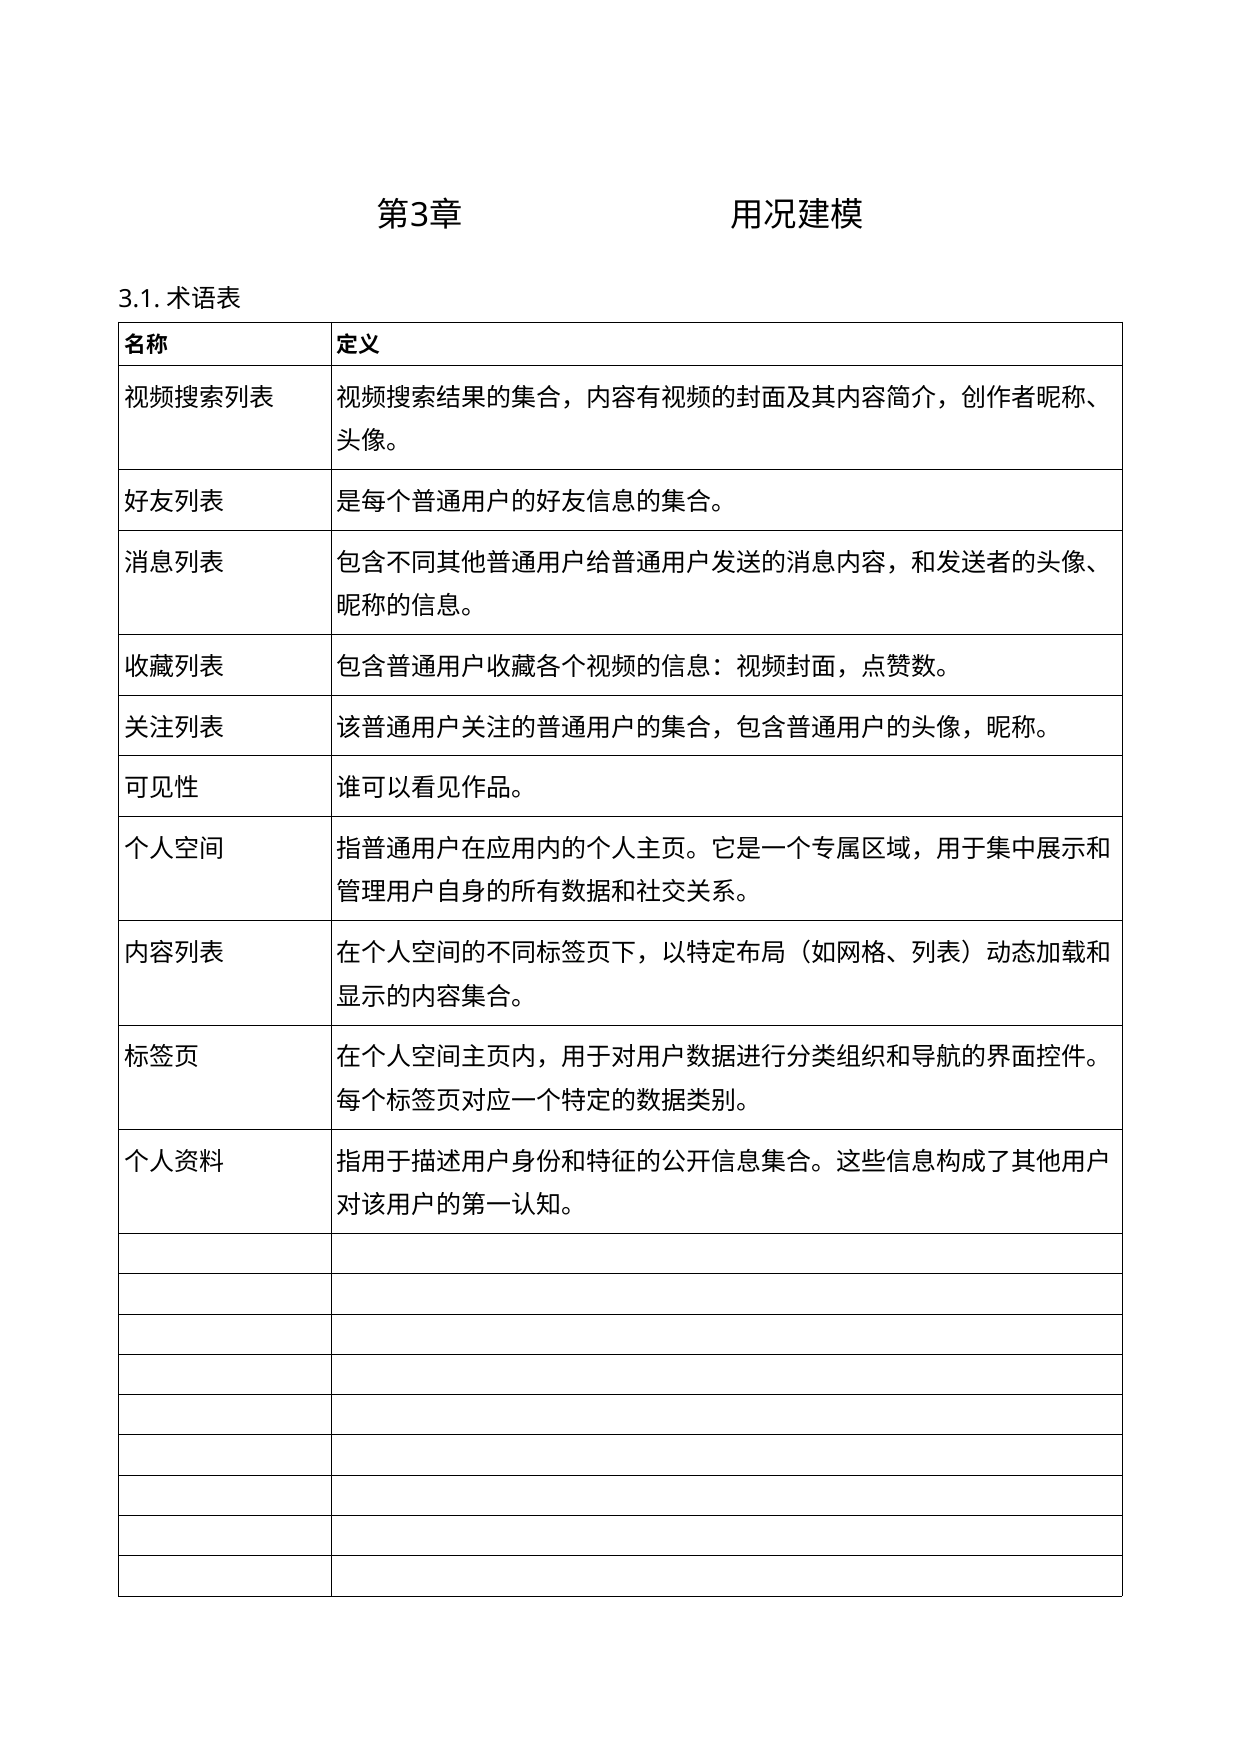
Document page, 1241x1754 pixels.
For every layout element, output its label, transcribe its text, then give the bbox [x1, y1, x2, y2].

table_cell 视频搜索结果的集合，内容有视频的封面及其内容简介，创作者昵称、头像。 [332, 366, 1122, 469]
table_cell 个人空间 [119, 817, 331, 920]
table_cell [332, 1234, 1122, 1273]
table_cell 标签页 [119, 1026, 331, 1129]
table_cell 该普通用户关注的普通用户的集合，包含普通用户的头像，昵称。 [332, 696, 1122, 755]
table_cell [119, 1476, 331, 1515]
table_cell [332, 1435, 1122, 1475]
table_cell 好友列表 [119, 470, 331, 530]
table_cell 是每个普通用户的好友信息的集合。 [332, 470, 1122, 530]
table_cell 内容列表 [119, 921, 331, 1024]
table_cell 收藏列表 [119, 635, 331, 695]
table_cell [119, 1315, 331, 1354]
table_cell 在个人空间主页内，用于对用户数据进行分类组织和导航的界面控件。每个标签页对应一个特定的数据类别。 [332, 1026, 1122, 1129]
table_cell 谁可以看见作品。 [332, 756, 1122, 816]
table_header 定义 [332, 323, 1122, 365]
table_cell [119, 1516, 331, 1555]
table_cell 视频搜索列表 [119, 366, 331, 469]
subtitle 用况建模 [118, 188, 1122, 236]
table_cell [332, 1476, 1122, 1515]
table_cell [119, 1234, 331, 1273]
table_cell 在个人空间的不同标签页下，以特定布局（如网格、列表）动态加载和显示的内容集合。 [332, 921, 1122, 1024]
table_header 名称 [119, 323, 331, 365]
table_cell [119, 1355, 331, 1394]
table_cell 可见性 [119, 756, 331, 816]
table_cell [332, 1556, 1122, 1596]
subtitle 术语表 [118, 278, 1122, 314]
table_cell [119, 1274, 331, 1313]
table_cell [332, 1274, 1122, 1313]
table_cell [119, 1435, 331, 1475]
table_cell 指用于描述用户身份和特征的公开信息集合。这些信息构成了其他用户对该用户的第一认知。 [332, 1130, 1122, 1233]
table_cell [119, 1556, 331, 1596]
table_cell [332, 1355, 1122, 1394]
table_cell 消息列表 [119, 531, 331, 634]
table_cell 包含不同其他普通用户给普通用户发送的消息内容，和发送者的头像、昵称的信息。 [332, 531, 1122, 634]
table_cell [119, 1395, 331, 1434]
table_cell 包含普通用户收藏各个视频的信息：视频封面，点赞数。 [332, 635, 1122, 695]
table_cell 个人资料 [119, 1130, 331, 1233]
table_cell 关注列表 [119, 696, 331, 755]
table_cell [332, 1516, 1122, 1555]
table_cell [332, 1395, 1122, 1434]
table_cell 指普通用户在应用内的个人主页。它是一个专属区域，用于集中展示和管理用户自身的所有数据和社交关系。 [332, 817, 1122, 920]
table_cell [332, 1315, 1122, 1354]
